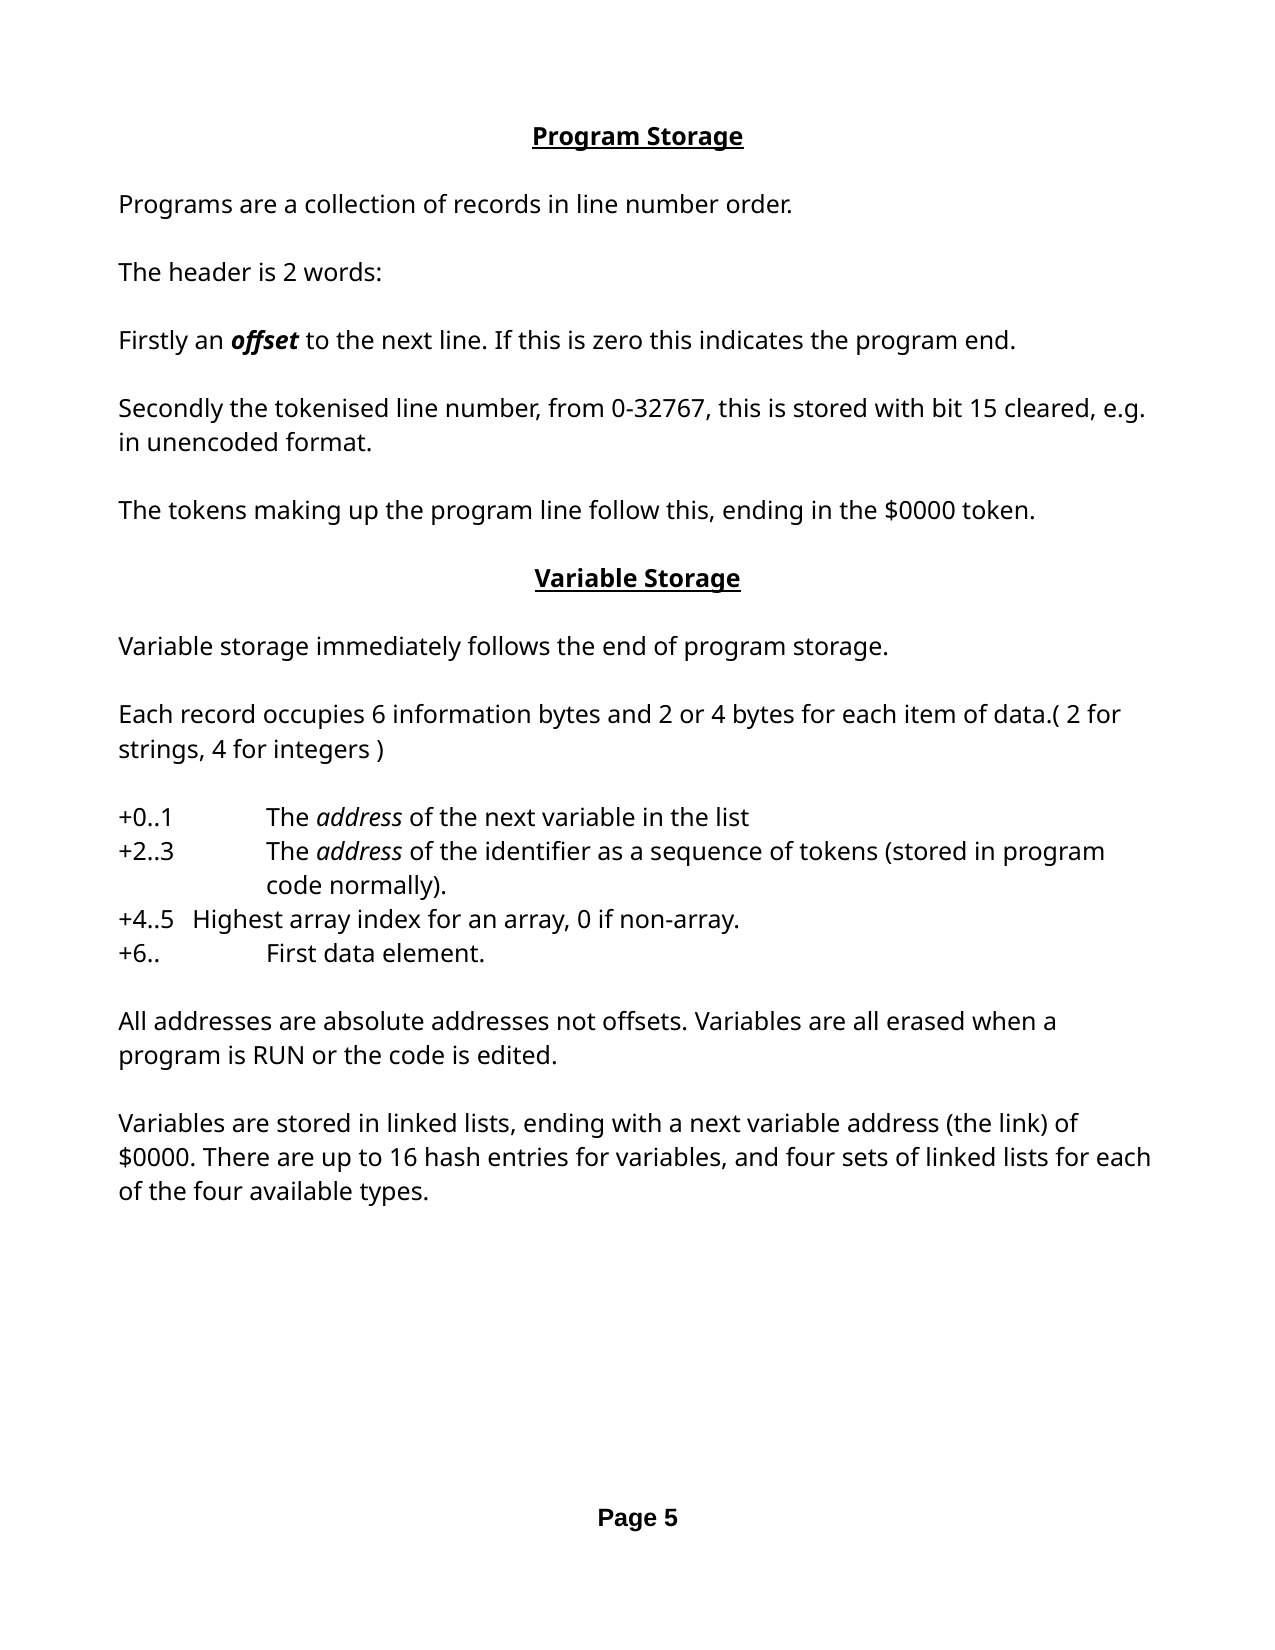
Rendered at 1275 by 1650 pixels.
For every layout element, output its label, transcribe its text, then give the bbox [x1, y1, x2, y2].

text +2..3 The address of the identifier as a sequence of tokens (stored in program code normally). [118, 833, 1157, 902]
text Program Storage [118, 118, 1157, 152]
text Secondly the tokenised line number, from 0-32767, this is stored with bit 15 cleared, e.g. in unencoded format. [118, 391, 1157, 459]
text The header is 2 words: [118, 254, 1157, 288]
text +4..5 Highest array index for an array, 0 if non-array. [118, 902, 1157, 936]
text Variable storage immediately follows the end of program storage. [118, 629, 1157, 663]
text +6.. First data element. [118, 936, 1157, 970]
text The tokens making up the program line follow this, ending in the $0000 token. [118, 493, 1157, 527]
text Variables are stored in linked lists, ending with a next variable address (the link) of $0000. There are up to 16 hash entries for variables, and four sets of linked lists for each of the four available types. [118, 1106, 1157, 1208]
text All addresses are absolute addresses not offsets. Variables are all erased when a program is RUN or the code is edited. [118, 1004, 1157, 1072]
text Each record occupies 6 information bytes and 2 or 4 bytes for each item of data.( 2 for strings, 4 for integers ) [118, 697, 1157, 765]
text Variable Storage [118, 561, 1157, 595]
text Firstly an offset to the next line. If this is zero this indicates the program end. [118, 322, 1157, 357]
text Programs are a collection of records in line number order. [118, 186, 1157, 220]
text +0..1 The address of the next variable in the list [118, 799, 1157, 833]
